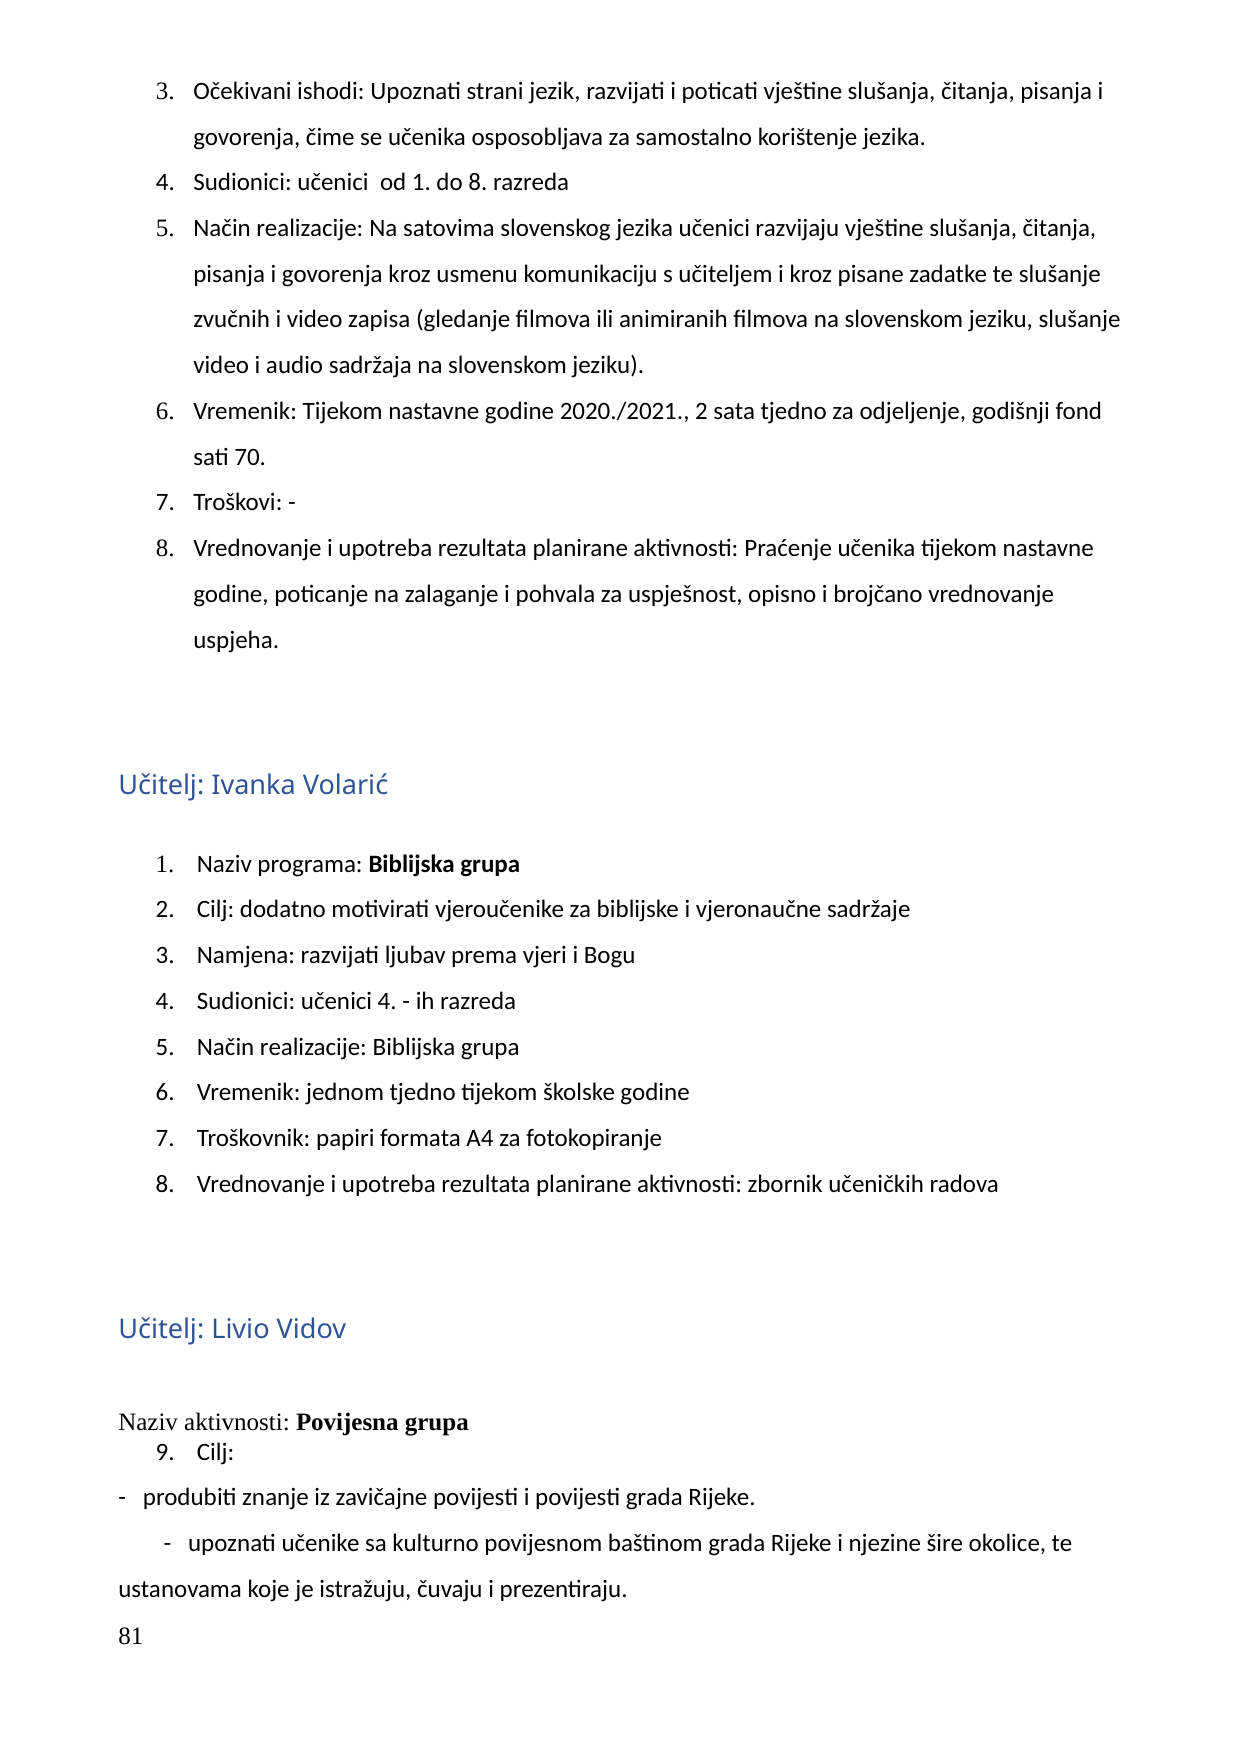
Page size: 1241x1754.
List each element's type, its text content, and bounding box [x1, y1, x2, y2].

subtitle Učitelj: Ivanka Volarić [118, 765, 1122, 802]
list Cilj: [155, 1436, 1122, 1466]
list Očekivani ishodi: Upoznati strani jezik, razvijati i poticati vještine slušanja, čitanja, pisanja i govorenja, čime se učenika osposobljava za samostalno korištenje jezika. [156, 75, 1122, 151]
list Vrednovanje i upotreba rezultata planirane aktivnosti: Praćenje učenika tijekom nastavne godine, poticanje na zalaganje i pohvala za uspješnost, opisno i brojčano vrednovanje uspjeha. [156, 532, 1122, 654]
list Cilj: dodatno motivirati vjeroučenike za biblijske i vjeronaučne sadržaje [155, 893, 1122, 924]
list Sudionici: učenici od 1. do 8. razreda [156, 166, 1122, 197]
list Troškovi: - [156, 487, 1122, 517]
list Način realizacije: Biblijska grupa [155, 1031, 1122, 1061]
list Način realizacije: Na satovima slovenskog jezika učenici razvijaju vještine slušanja, čitanja, pisanja i govorenja kroz usmenu komunikaciju s učiteljem i kroz pisane zadatke te slušanje zvučnih i video zapisa (gledanje filmova ili animiranih filmova na slovenskom jeziku, slušanje video i audio sadržaja na slovenskom jeziku). [156, 212, 1122, 380]
list Naziv programa: Biblijska grupa [155, 848, 1122, 878]
list Troškovnik: papiri formata A4 za fotokopiranje [155, 1122, 1122, 1153]
subtitle Učitelj: Livio Vidov [118, 1309, 1122, 1346]
list Namjena: razvijati ljubav prema vjeri i Bogu [155, 939, 1122, 970]
list Sudionici: učenici 4. - ih razreda [155, 985, 1122, 1015]
list Vremenik: jednom tjedno tijekom školske godine [155, 1076, 1122, 1107]
list Vrednovanje i upotreba rezultata planirane aktivnosti: zbornik učeničkih radova [155, 1168, 1122, 1198]
list Vremenik: Tijekom nastavne godine 2020./2021., 2 sata tjedno za odjeljenje, godišnji fond sati 70. [156, 395, 1122, 471]
text - produbiti znanje iz zavičajne povijesti i povijesti grada Rijeke. [118, 1482, 1122, 1512]
text Naziv aktivnosti: Povijesna grupa [118, 1407, 1122, 1436]
text - upoznati učenike sa kulturno povijesnom baštinom grada Rijeke i njezine šire okolice, te ustanovama koje je istražuju, čuvaju i prezentiraju. [118, 1527, 1122, 1603]
